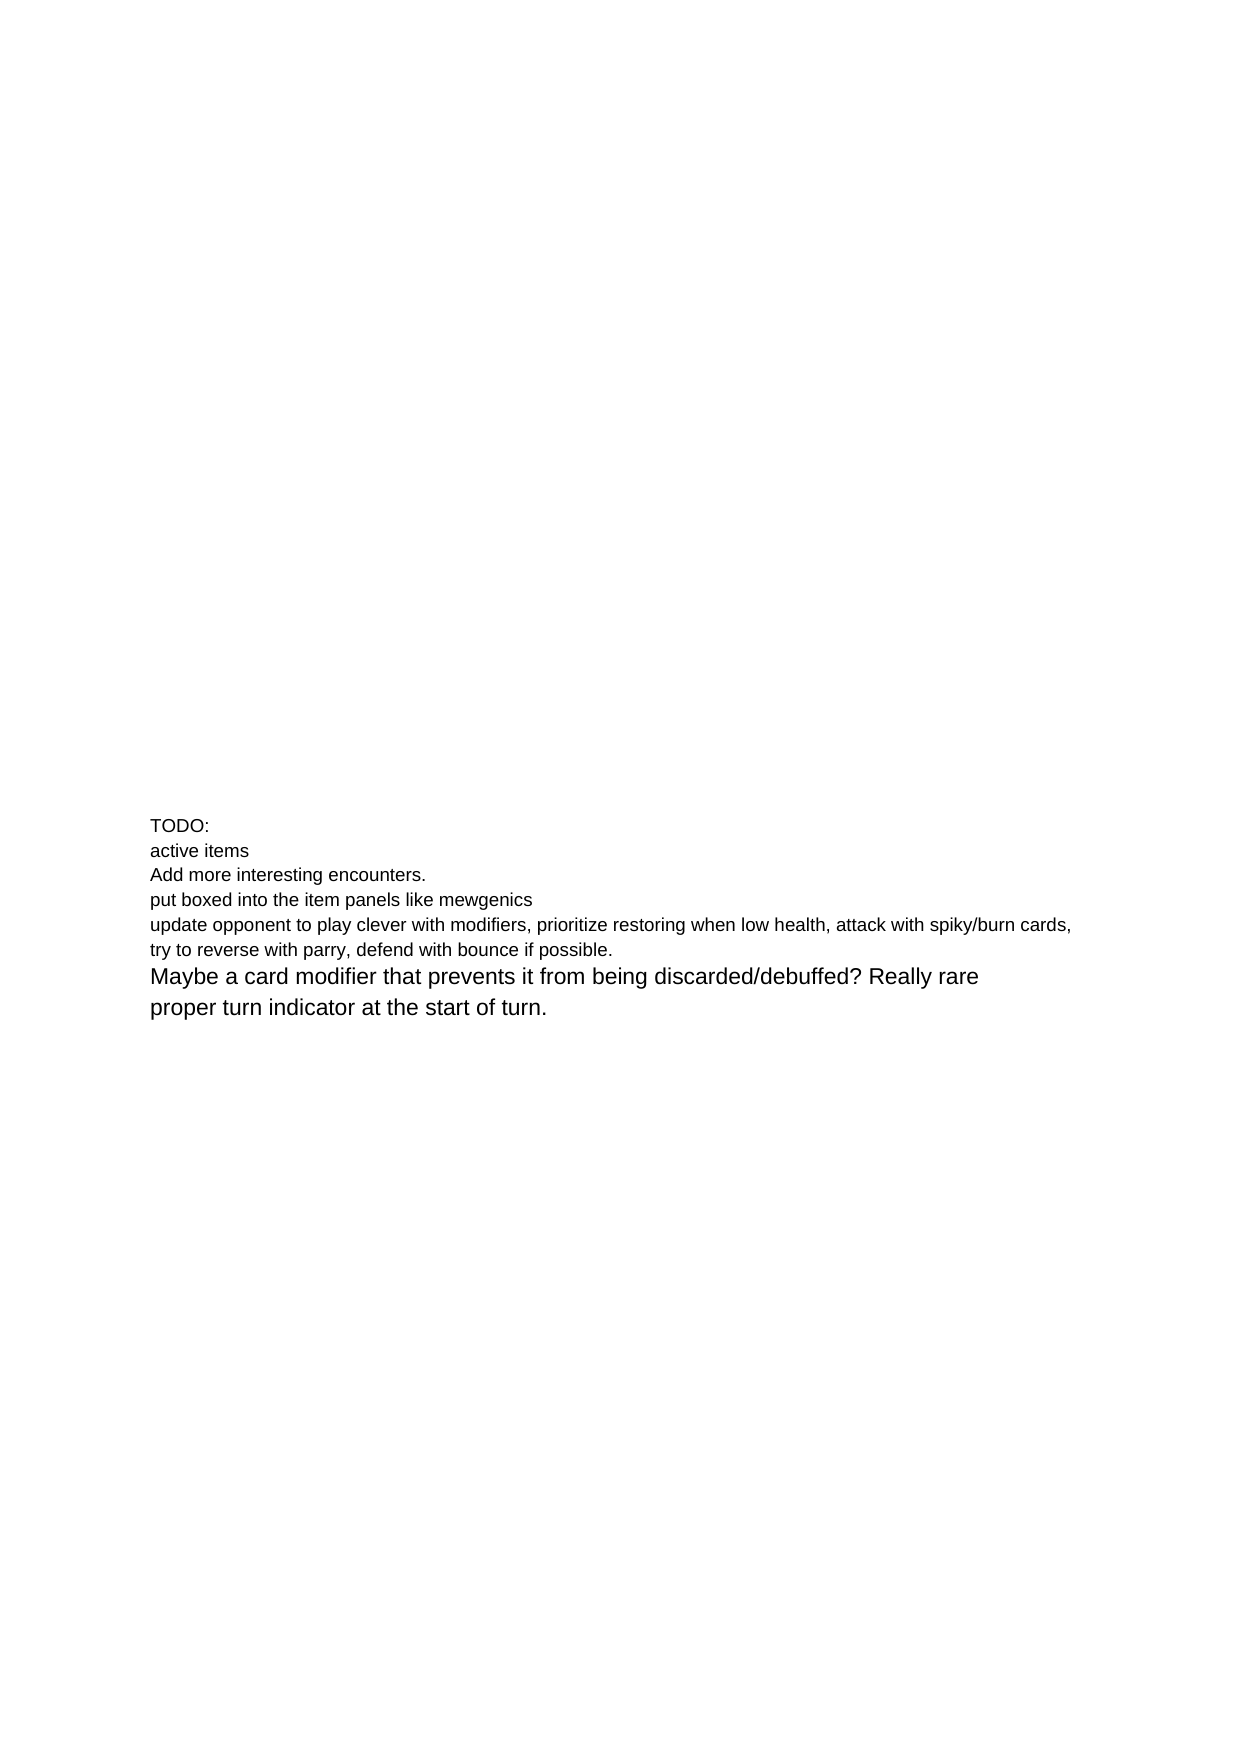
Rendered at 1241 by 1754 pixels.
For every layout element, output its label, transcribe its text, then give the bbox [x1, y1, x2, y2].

text active items [150, 839, 1090, 861]
text TODO: [150, 814, 1090, 836]
text put boxed into the item panels like mewgenics [150, 889, 1090, 911]
text update opponent to play clever with modifiers, prioritize restoring when low health, attack with spiky/burn cards, try to reverse with parry, defend with bounce if possible. [150, 914, 1090, 960]
text Maybe a card modifier that prevents it from being discarded/debuffed? Really rare [150, 963, 1090, 990]
text Add more interesting encounters. [150, 864, 1090, 886]
text proper turn indicator at the start of turn. [150, 993, 1090, 1020]
